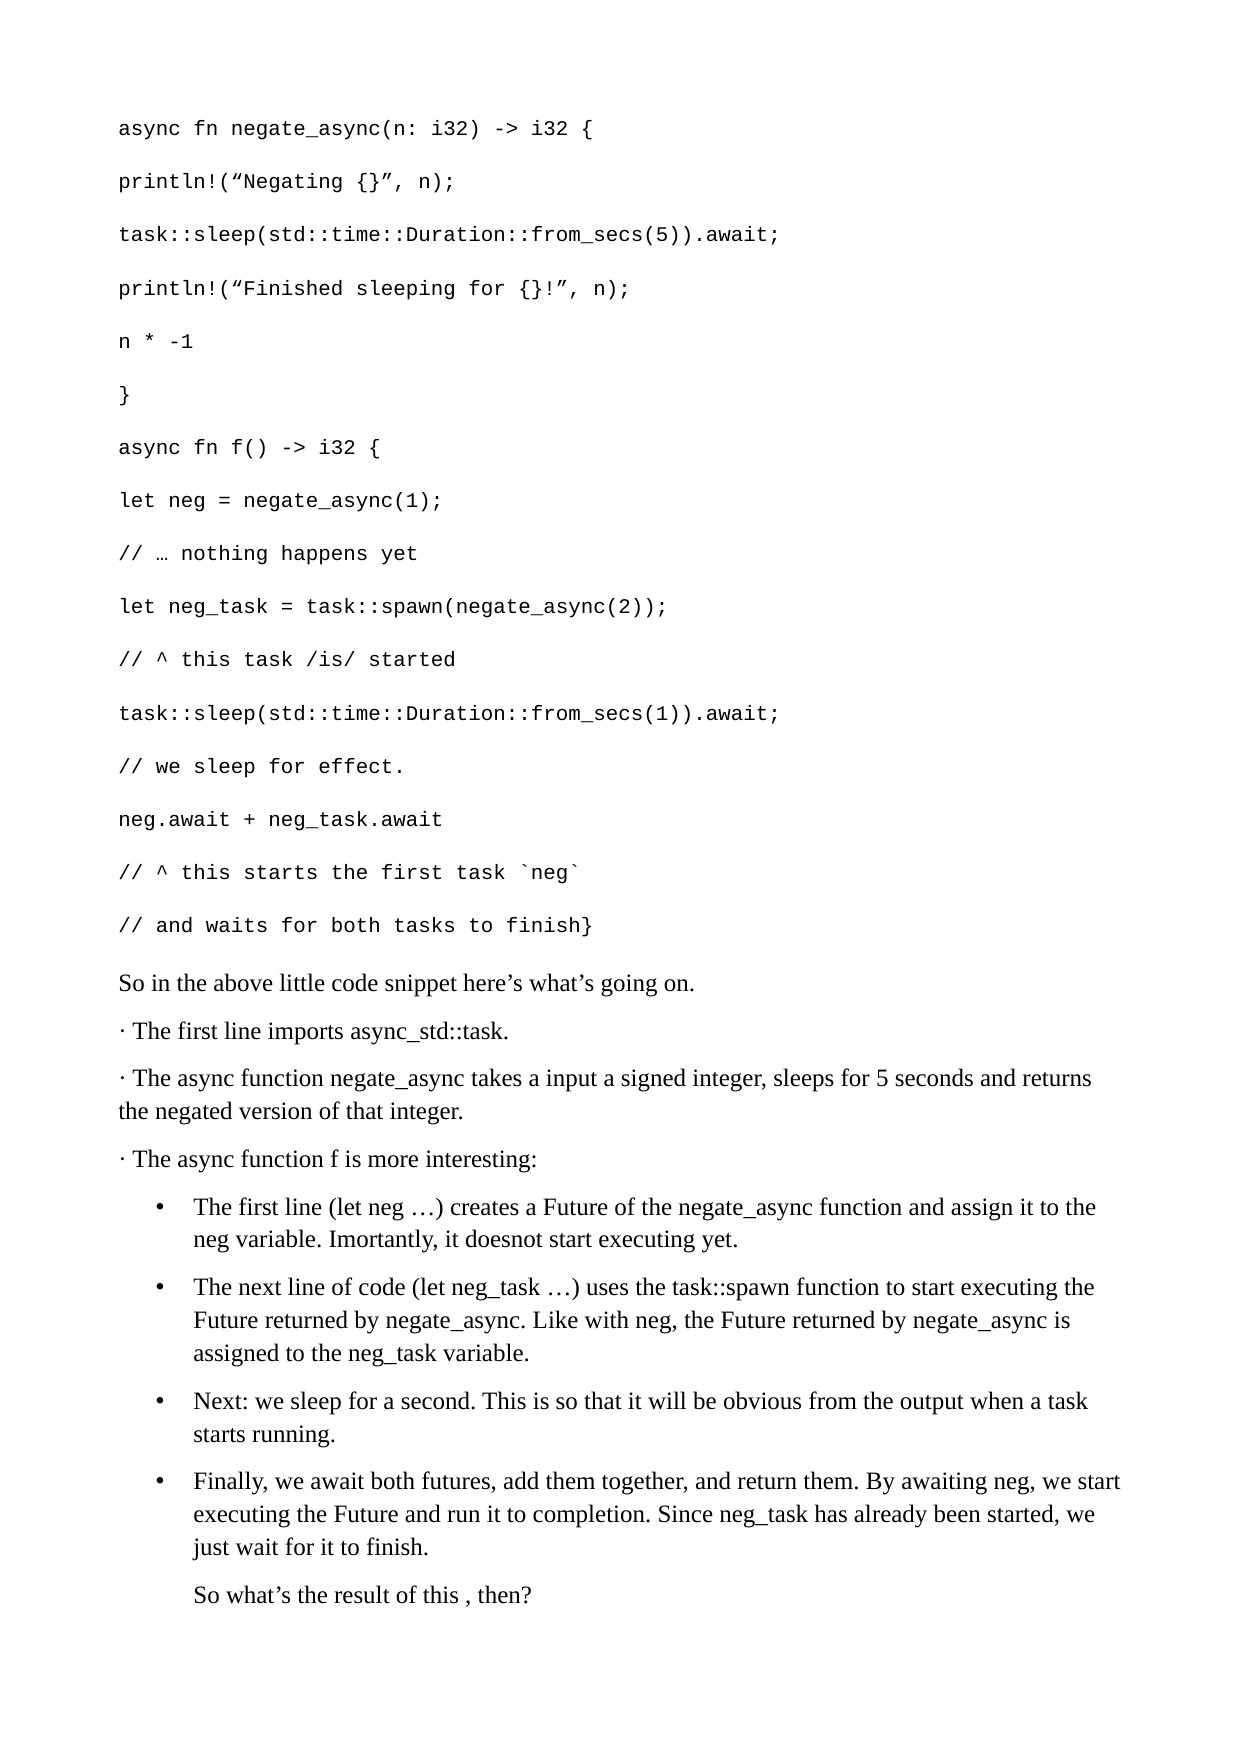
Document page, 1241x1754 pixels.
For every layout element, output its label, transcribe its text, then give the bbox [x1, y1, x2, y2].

text // and waits for both tasks to finish} [118, 915, 1122, 939]
list Finally, we await both futures, add them together, and return them. By awaiting neg, we start executing the Future and run it to completion. Since neg_task has already been started, we just wait for it to finish. [156, 1466, 1122, 1561]
text · The async function negate_async takes a input a signed integer, sleeps for 5 seconds and returns the negated version of that integer. [118, 1063, 1122, 1125]
list Next: we sleep for a second. This is so that it will be obvious from the output when a task starts running. [156, 1386, 1122, 1448]
text task::sleep(std::time::Duration::from_secs(5)).await; [118, 224, 1122, 248]
text } [118, 384, 1122, 407]
text · The async function f is more interesting: [118, 1144, 1122, 1173]
text let neg = negate_async(1); [118, 490, 1122, 514]
text // ^ this task /is/ started [118, 649, 1122, 673]
list The next line of code (let neg_task …) uses the task::spawn function to start executing the Future returned by negate_async. Like with neg, the Future returned by negate_async is assigned to the neg_task variable. [156, 1272, 1122, 1367]
list The first line (let neg …) creates a Future of the negate_async function and assign it to the neg variable. Imortantly, it doesnot start executing yet. [156, 1192, 1122, 1253]
text // ^ this starts the first task `neg` [118, 862, 1122, 886]
text So in the above little code snippet here’s what’s going on. [118, 968, 1122, 997]
text task::sleep(std::time::Duration::from_secs(1)).await; [118, 702, 1122, 726]
text println!(“Negating {}”, n); [118, 171, 1122, 195]
text async fn negate_async(n: i32) -> i32 { [118, 118, 1122, 142]
text · The first line imports async_std::task. [118, 1016, 1122, 1044]
text neg.await + neg_task.await [118, 809, 1122, 832]
text // … nothing happens yet [118, 543, 1122, 567]
text println!(“Finished sleeping for {}!”, n); [118, 277, 1122, 301]
text n * -1 [118, 331, 1122, 354]
text async fn f() -> i32 { [118, 437, 1122, 461]
text let neg_task = task::spawn(negate_async(2)); [118, 596, 1122, 620]
list So what’s the result of this , then? [156, 1580, 1122, 1609]
text // we sleep for effect. [118, 756, 1122, 779]
